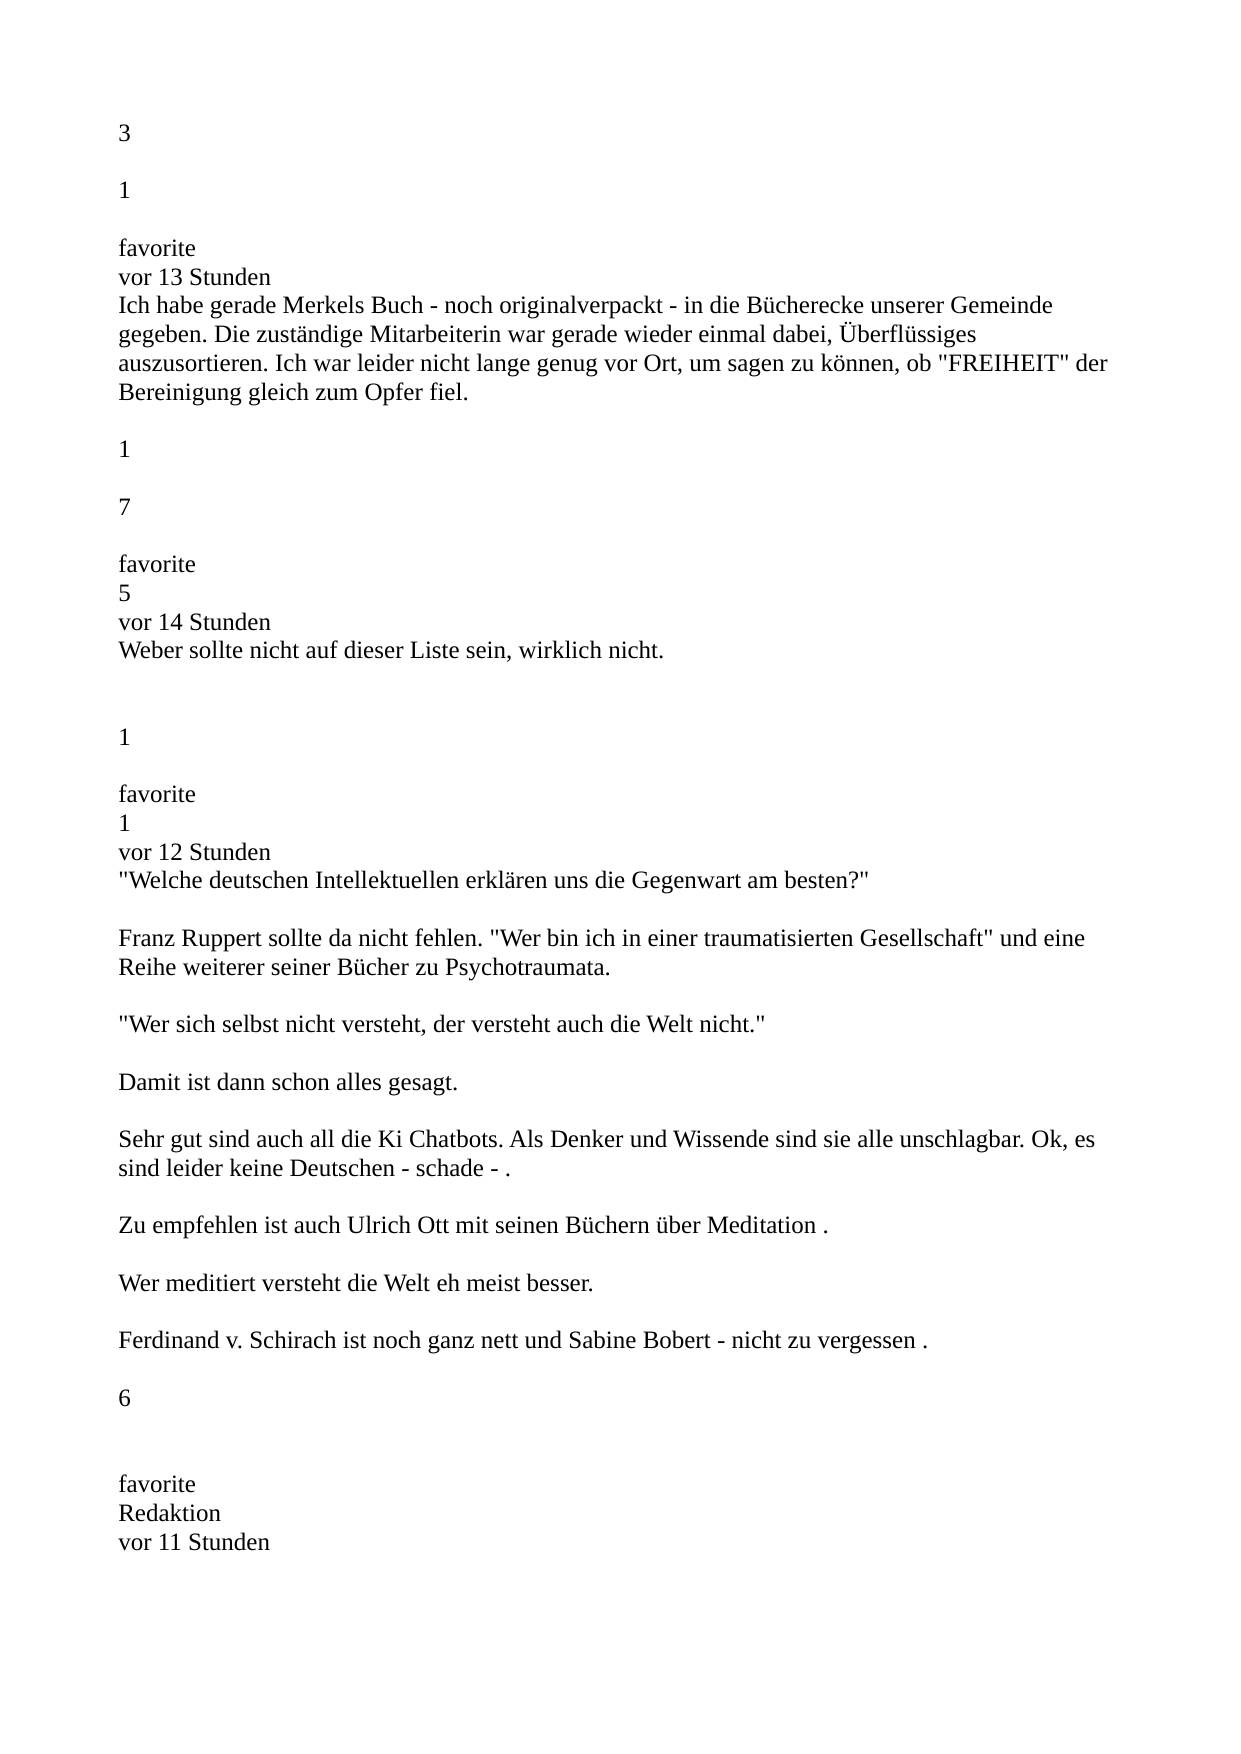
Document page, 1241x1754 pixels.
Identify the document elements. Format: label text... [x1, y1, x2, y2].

text Ferdinand v. Schirach ist noch ganz nett und Sabine Bobert - nicht zu vergessen . [118, 1326, 1122, 1354]
text 1 [118, 808, 1122, 837]
text Sehr gut sind auch all die Ki Chatbots. Als Denker und Wissende sind sie alle unschlagbar. Ok, es sind leider keine Deutschen - schade - . [118, 1124, 1122, 1182]
text favorite [118, 233, 1122, 262]
text vor 13 Stunden [118, 262, 1122, 291]
text 7 [118, 492, 1122, 521]
text "Wer sich selbst nicht versteht, der versteht auch die Welt nicht." [118, 1009, 1122, 1038]
text Weber sollte nicht auf dieser Liste sein, wirklich nicht. [118, 636, 1122, 664]
text 1 [118, 722, 1122, 751]
text Redaktion [118, 1498, 1122, 1527]
text vor 11 Stunden [118, 1527, 1122, 1556]
text Franz Ruppert sollte da nicht fehlen. "Wer bin ich in einer traumatisierten Gesellschaft" und eine Reihe weiterer seiner Bücher zu Psychotraumata. [118, 923, 1122, 981]
text vor 12 Stunden [118, 837, 1122, 866]
text 6 [118, 1383, 1122, 1412]
text "Welche deutschen Intellektuellen erklären uns die Gegenwart am besten?" [118, 866, 1122, 894]
text Damit ist dann schon alles gesagt. [118, 1067, 1122, 1096]
text Zu empfehlen ist auch Ulrich Ott mit seinen Büchern über Meditation . [118, 1211, 1122, 1239]
text Wer meditiert versteht die Welt eh meist besser. [118, 1268, 1122, 1297]
text Ich habe gerade Merkels Buch - noch originalverpackt - in die Bücherecke unserer Gemeinde gegeben. Die zuständige Mitarbeiterin war gerade wieder einmal dabei, Überflüssiges auszusortieren. Ich war leider nicht lange genug vor Ort, um sagen zu können, ob "FREIHEIT" der Bereinigung gleich zum Opfer fiel. [118, 291, 1122, 406]
text favorite [118, 1469, 1122, 1498]
text favorite [118, 549, 1122, 578]
text 3 [118, 118, 1122, 147]
text favorite [118, 779, 1122, 808]
text 1 [118, 176, 1122, 204]
text vor 14 Stunden [118, 607, 1122, 636]
text 1 [118, 434, 1122, 463]
text 5 [118, 578, 1122, 607]
